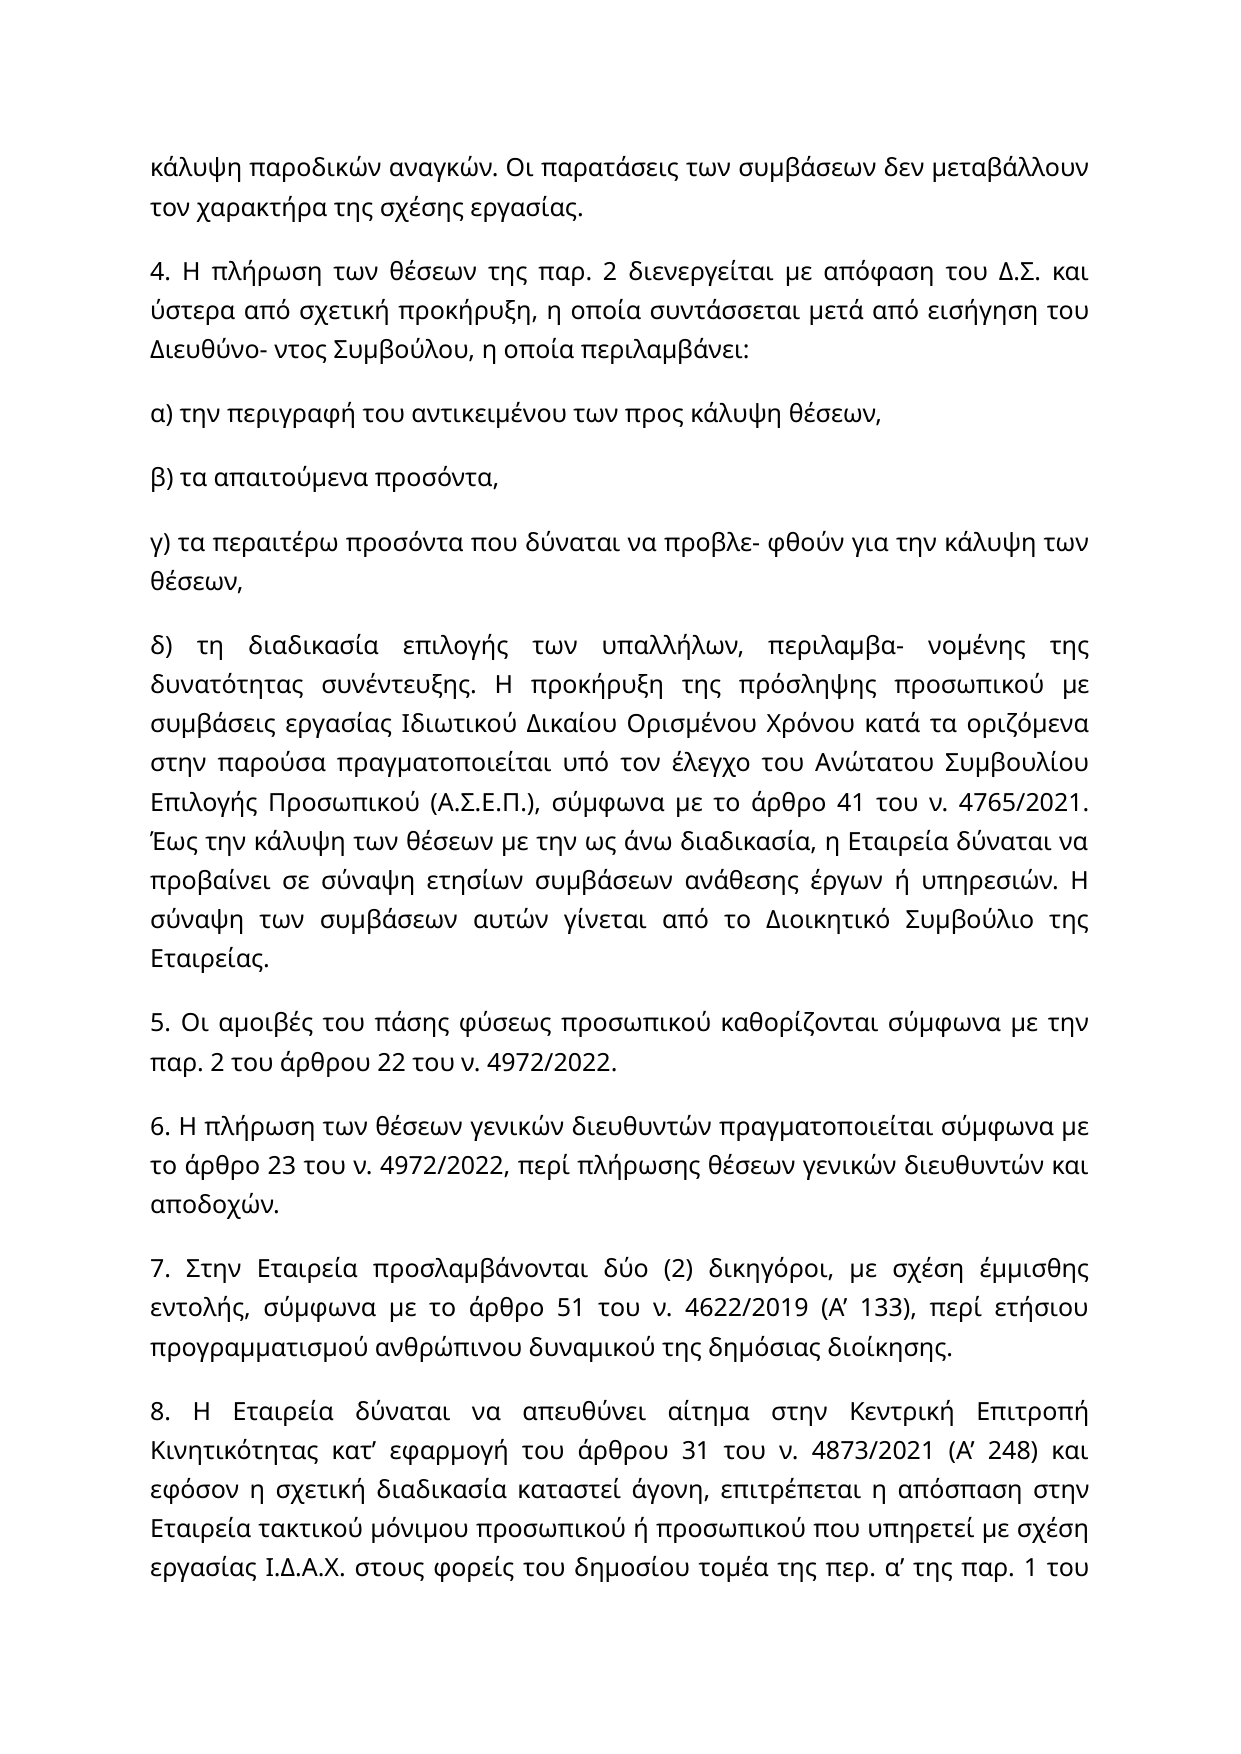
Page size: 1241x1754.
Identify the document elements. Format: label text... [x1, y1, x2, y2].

text κάλυψη παροδικών αναγκών. Οι παρατάσεις των συμβάσεων δεν μεταβάλλουν τον χαρακτήρα της σχέσης εργασίας. [150, 150, 1090, 223]
text 5. Οι αμοιβές του πάσης φύσεως προσωπικού καθορίζονται σύμφωνα με την παρ. 2 του άρθρου 22 του ν. 4972/2022. [150, 1005, 1090, 1078]
text δ) τη διαδικασία επιλογής των υπαλλήλων, περιλαμβα- νομένης της δυνατότητας συνέντευξης. Η προκήρυξη της πρόσληψης προσωπικού με συμβάσεις εργασίας Ιδιωτικού Δικαίου Ορισμένου Χρόνου κατά τα οριζόμενα στην παρούσα πραγματοποιείται υπό τον έλεγχο του Ανώτατου Συμβουλίου Επιλογής Προσωπικού (Α.Σ.Ε.Π.), σύμφωνα με το άρθρο 41 του ν. 4765/2021. Έως την κάλυψη των θέσεων με την ως άνω διαδικασία, η Εταιρεία δύναται να προβαίνει σε σύναψη ετησίων συμβάσεων ανάθεσης έργων ή υπηρεσιών. Η σύναψη των συμβάσεων αυτών γίνεται από το Διοικητικό Συμβούλιο της Εταιρείας. [150, 627, 1090, 975]
text 7. Στην Εταιρεία προσλαμβάνονται δύο (2) δικηγόροι, με σχέση έμμισθης εντολής, σύμφωνα με το άρθρο 51 του ν. 4622/2019 (Α’ 133), περί ετήσιου προγραμματισμού ανθρώπινου δυναμικού της δημόσιας διοίκησης. [150, 1251, 1090, 1363]
text 4. Η πλήρωση των θέσεων της παρ. 2 διενεργείται με απόφαση του Δ.Σ. και ύστερα από σχετική προκήρυξη, η οποία συντάσσεται μετά από εισήγηση του Διευθύνο- ντος Συμβούλου, η οποία περιλαμβάνει: [150, 253, 1090, 366]
text β) τα απαιτούμενα προσόντα, [150, 460, 1090, 494]
text 8. Η Εταιρεία δύναται να απευθύνει αίτημα στην Κεντρική Επιτροπή Κινητικότητας κατ’ εφαρμογή του άρθρου 31 του ν. 4873/2021 (Α’ 248) και εφόσον η σχετική διαδικασία καταστεί άγονη, επιτρέπεται η απόσπαση στην Εταιρεία τακτικού μόνιμου προσωπικού ή προσωπικού που υπηρετεί με σχέση εργασίας Ι.Δ.Α.Χ. στους φορείς του δημοσίου τομέα της περ. α’ της παρ. 1 του [150, 1393, 1090, 1584]
text 6. Η πλήρωση των θέσεων γενικών διευθυντών πραγματοποιείται σύμφωνα με το άρθρο 23 του ν. 4972/2022, περί πλήρωσης θέσεων γενικών διευθυντών και αποδοχών. [150, 1108, 1090, 1221]
text γ) τα περαιτέρω προσόντα που δύναται να προβλε- φθούν για την κάλυψη των θέσεων, [150, 524, 1090, 597]
text α) την περιγραφή του αντικειμένου των προς κάλυψη θέσεων, [150, 396, 1090, 430]
